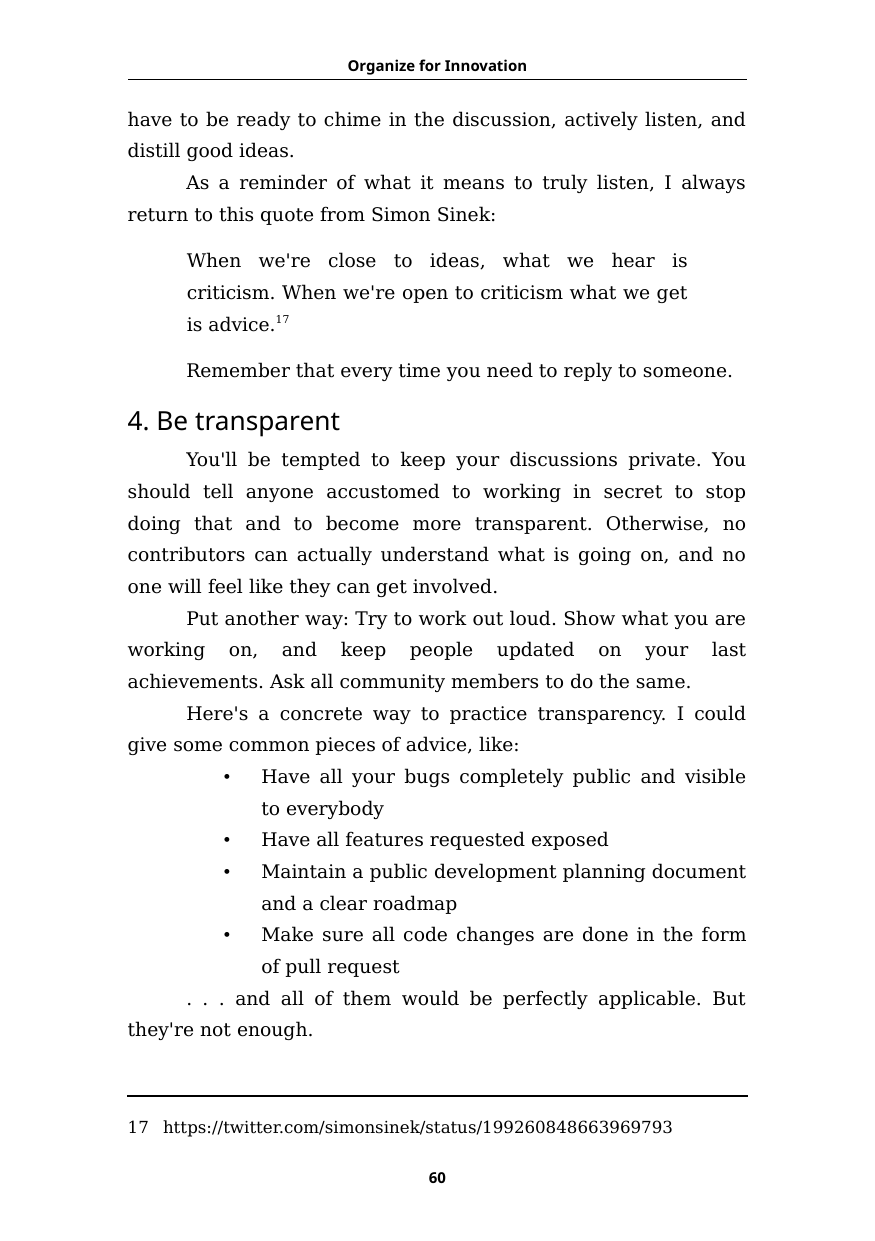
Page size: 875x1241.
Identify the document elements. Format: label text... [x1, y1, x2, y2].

text Put another way: Try to work out loud. Show what you are working on, and keep people updated on your last achievements. Ask all community members to do the same. [127, 608, 747, 693]
subtitle 4. Be transparent [127, 407, 747, 437]
text Here's a concrete way to practice transparency. I could give some common pieces of advice, like: [127, 703, 747, 756]
text have to be ready to chime in the discussion, actively listen, and distill good ideas. [127, 109, 747, 162]
text https://twitter.com/simonsinek/status/199260848663969793 [127, 1118, 747, 1138]
text You'll be tempted to keep your discussions private. You should tell anyone accustomed to working in secret to stop doing that and to become more transparent. Otherwise, no contributors can actually understand what is going on, and no one will feel like they can get involved. [127, 449, 747, 598]
list Maintain a public development planning document and a clear roadmap [223, 861, 747, 915]
text As a reminder of what it means to truly listen, I always return to this quote from Simon Sinek: [127, 172, 747, 226]
text Remember that every time you need to reply to someone. [127, 360, 747, 382]
text When we're close to ideas, what we hear is criticism. When we're open to criticism what we get is advice. [187, 250, 688, 336]
list Have all your bugs completely public and visible to everybody [223, 766, 747, 820]
text . . . and all of them would be perfectly applicable. But they're not enough. [127, 988, 747, 1041]
list Have all features requested exposed [223, 829, 747, 851]
list Make sure all code changes are done in the form of pull request [223, 924, 747, 978]
